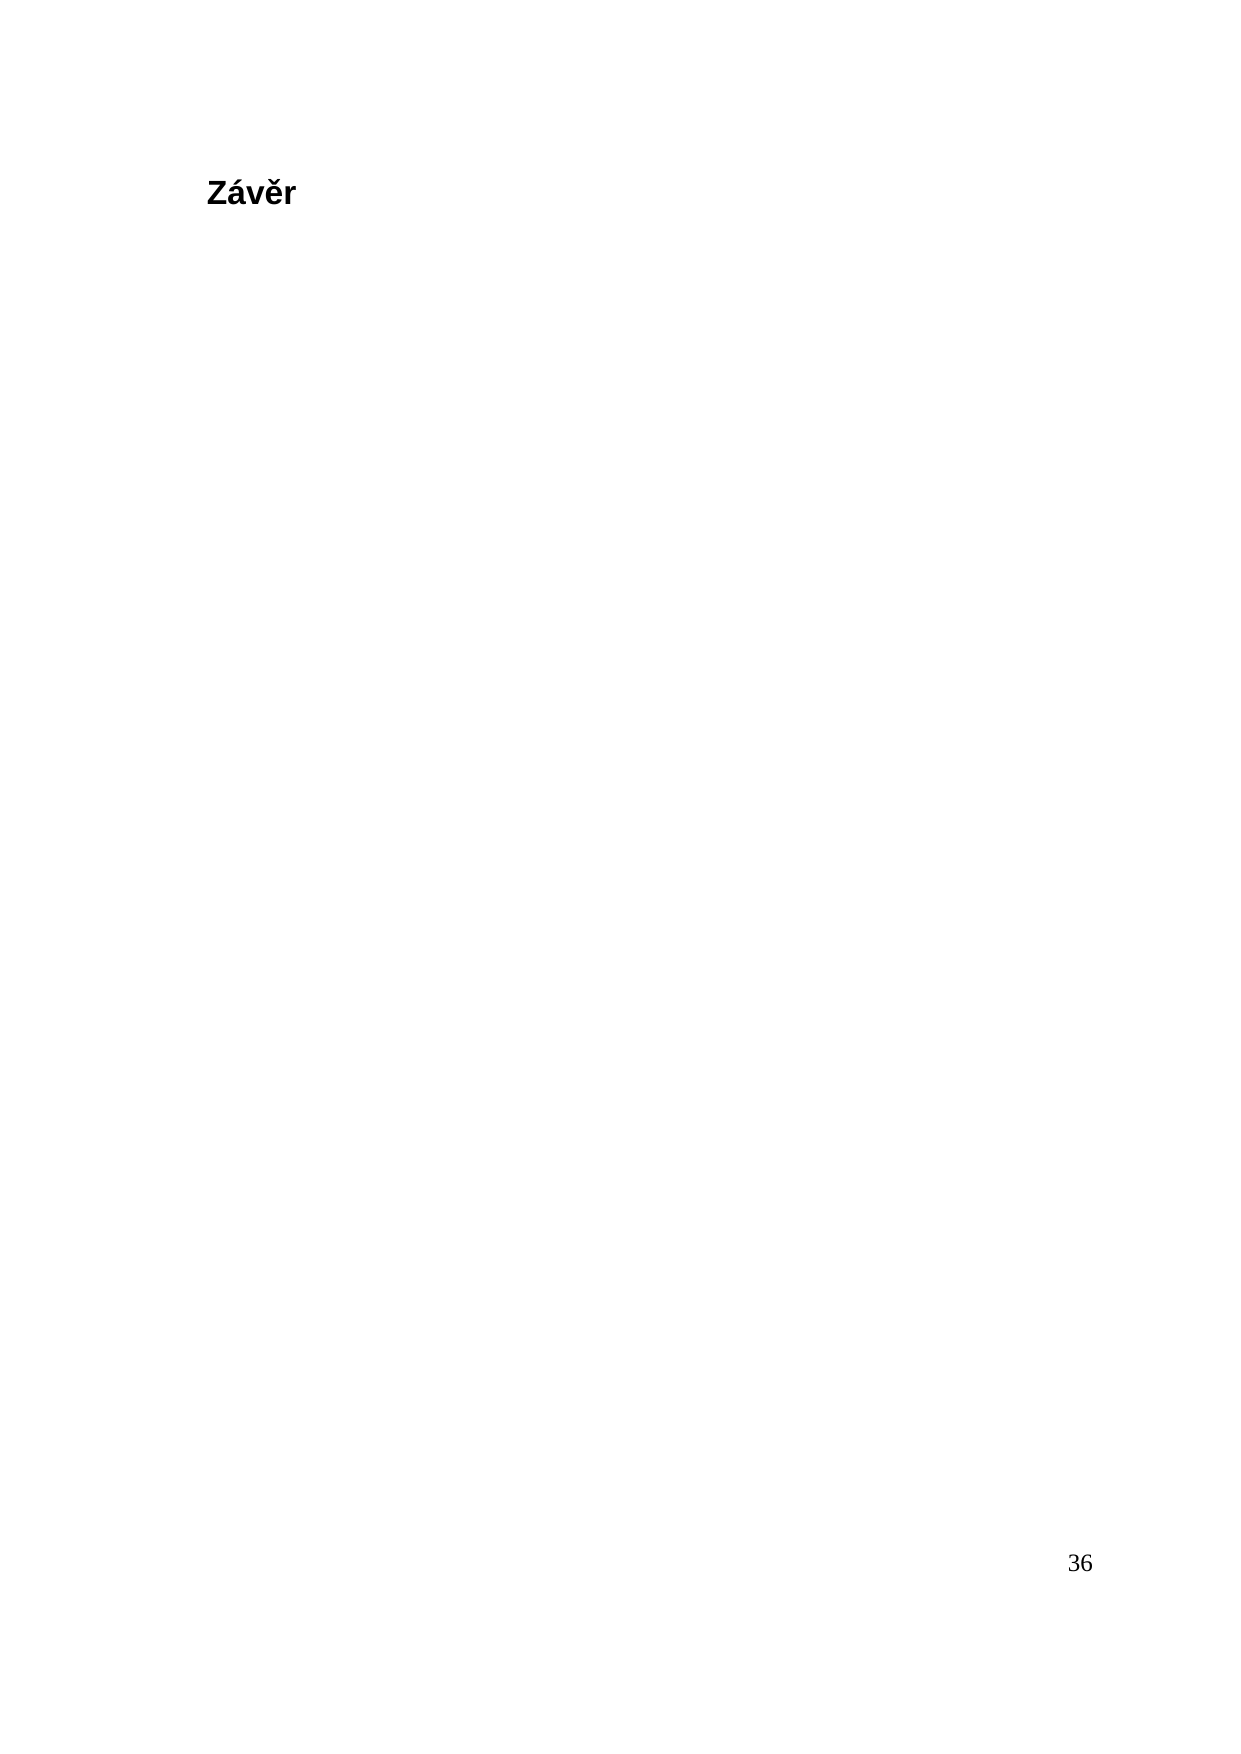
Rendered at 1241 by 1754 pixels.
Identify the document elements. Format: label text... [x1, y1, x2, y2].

subtitle Závěr [207, 173, 1093, 211]
